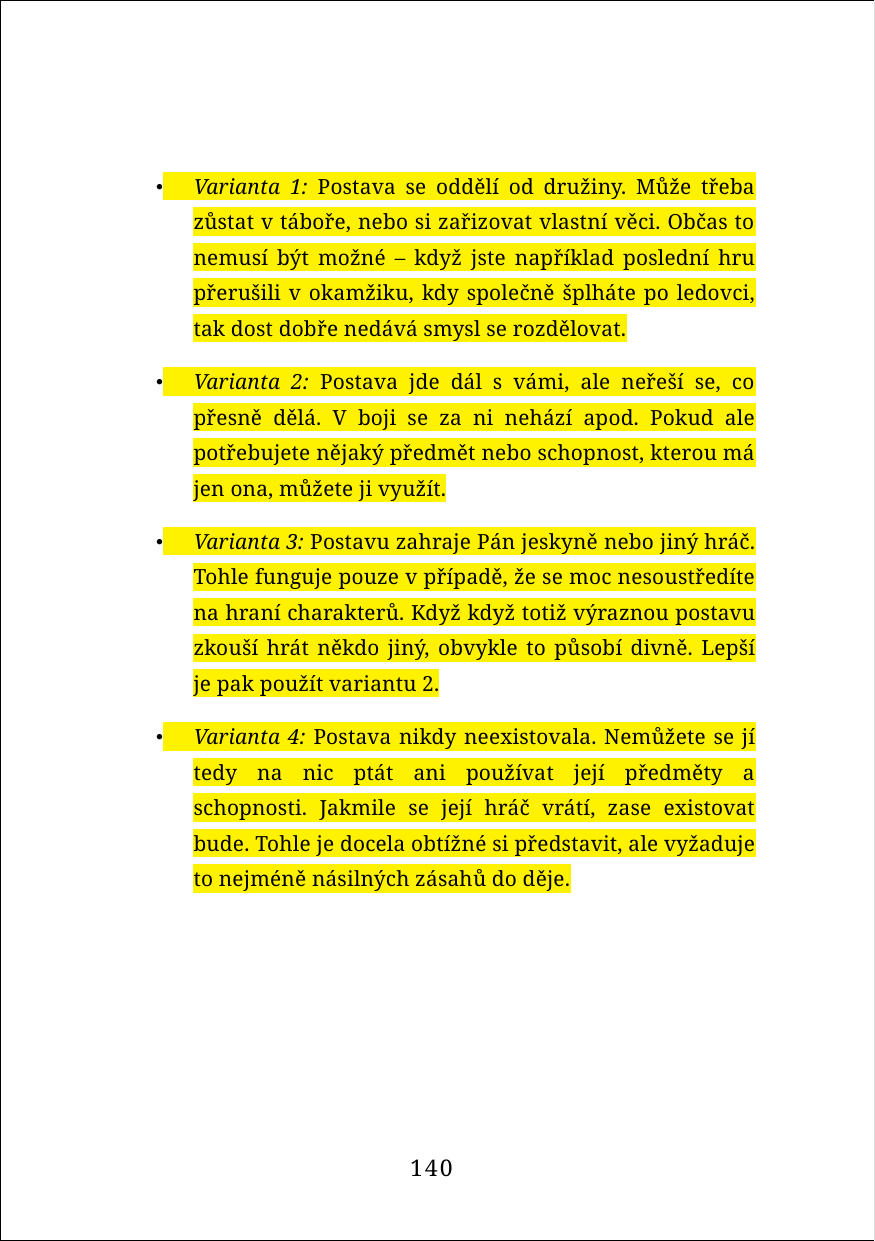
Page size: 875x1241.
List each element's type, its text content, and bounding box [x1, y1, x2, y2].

list Varianta 4: Postava nikdy neexistovala. Nemůžete se jí tedy na nic ptát ani používat její předměty a schopnosti. Jakmile se její hráč vrátí, zase existovat bude. Tohle je docela obtížné si představit, ale vyžaduje to nejméně násilných zásahů do děje. [156, 722, 756, 893]
list Varianta 3: Postavu zahraje Pán jeskyně nebo jiný hráč. Tohle funguje pouze v případě, že se moc nesoustředíte na hraní charakterů. Když když totiž výraznou postavu zkouší hrát někdo jiný, obvykle to působí divně. Lepší je pak použít variantu 2. [156, 527, 756, 697]
list Varianta 2: Postava jde dál s vámi, ale neřeší se, co přesně dělá. V boji se za ni nehází apod. Pokud ale potřebujete nějaký předmět nebo schopnost, kterou má jen ona, můžete ji využít. [156, 367, 756, 502]
list Varianta 1: Postava se oddělí od družiny. Může třeba zůstat v táboře, nebo si zařizovat vlastní věci. Občas to nemusí být možné – když jste například poslední hru přerušili v okamžiku, kdy společně šplháte po ledovci, tak dost dobře nedává smysl se rozdělovat. [156, 172, 756, 342]
